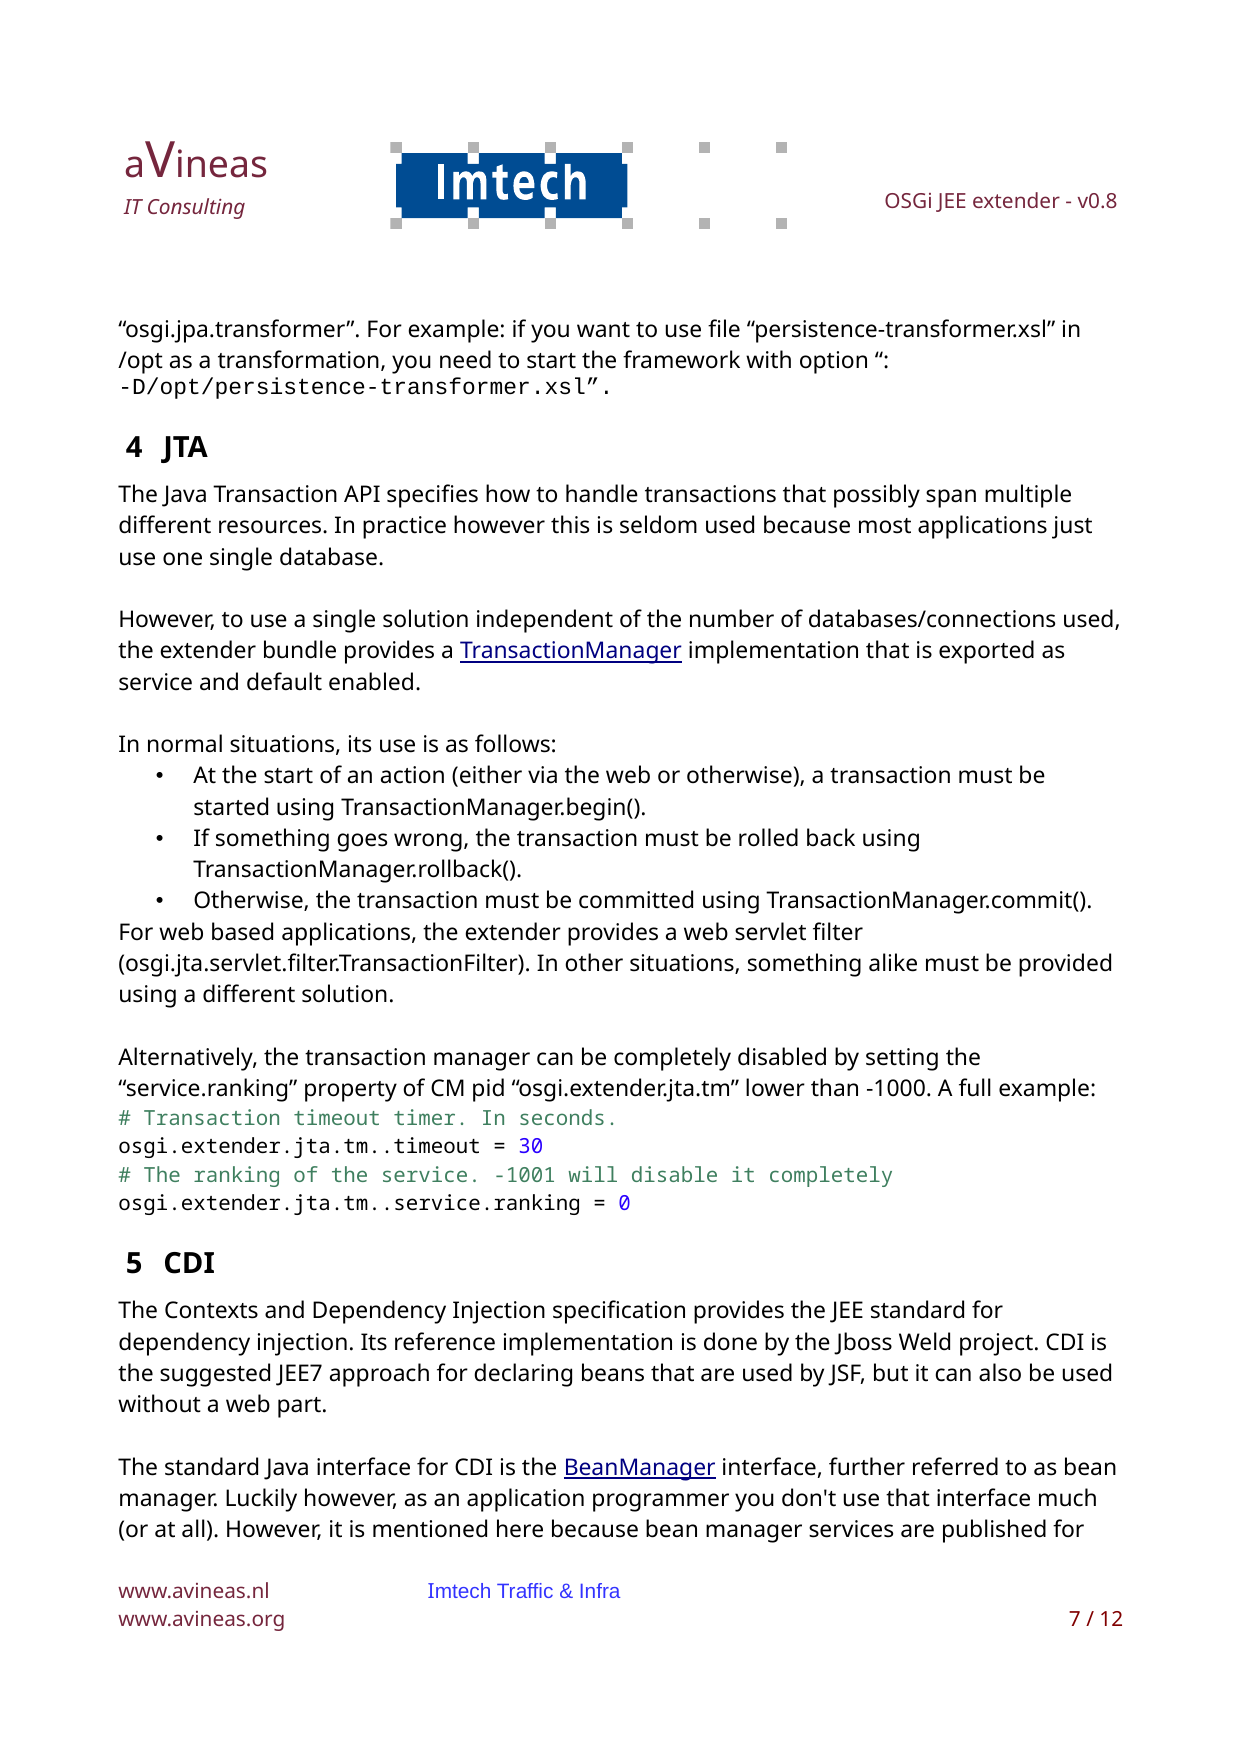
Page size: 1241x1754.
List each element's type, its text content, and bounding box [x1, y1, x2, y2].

text osgi.extender.jta.tm..timeout = 30 [118, 1132, 1122, 1160]
text However, to use a single solution independent of the number of databases/connections used, the extender bundle provides a TransactionManager implementation that is exported as service and default enabled. [118, 603, 1122, 697]
text osgi.extender.jta.tm..service.ranking = 0 [118, 1188, 1122, 1217]
list If something goes wrong, the transaction must be rolled back using TransactionManager.rollback(). [156, 822, 1122, 884]
text Alternatively, the transaction manager can be completely disabled by setting the “service.ranking” property of CM pid “osgi.extender.jta.tm” lower than -1000. A full example: [118, 1041, 1122, 1103]
list At the start of an action (either via the web or otherwise), a transaction must be started using TransactionManager.begin(). [156, 759, 1122, 822]
text In normal situations, its use is as follows: [118, 728, 1122, 759]
subtitle CDI [118, 1242, 1122, 1282]
text -D/opt/persistence-transformer.xsl”. [118, 375, 1122, 401]
subtitle JTA [118, 426, 1122, 466]
list Otherwise, the transaction must be committed using TransactionManager.commit(). [156, 884, 1122, 916]
text # The ranking of the service. -1001 will disable it completely [118, 1160, 1122, 1188]
text The Java Transaction API specifies how to handle transactions that possibly span multiple different resources. In practice however this is seldom used because most applications just use one single database. [118, 478, 1122, 572]
text “osgi.jpa.transformer”. For example: if you want to use file “persistence-transformer.xsl” in /opt as a transformation, you need to start the framework with option “: [118, 313, 1122, 375]
text The standard Java interface for CDI is the BeanManager interface, further referred to as bean manager. Luckily however, as an application programmer you don't use that interface much (or at all). However, it is mentioned here because bean manager services are published for [118, 1450, 1122, 1544]
text # Transaction timeout timer. In seconds. [118, 1103, 1122, 1132]
text For web based applications, the extender provides a web servlet filter (osgi.jta.servlet.filter.TransactionFilter). In other situations, something alike must be provided using a different solution. [118, 916, 1122, 1009]
text The Contexts and Dependency Injection specification provides the JEE standard for dependency injection. Its reference implementation is done by the Jboss Weld project. CDI is the suggested JEE7 approach for declaring beans that are used by JSF, but it can also be used without a web part. [118, 1294, 1122, 1419]
